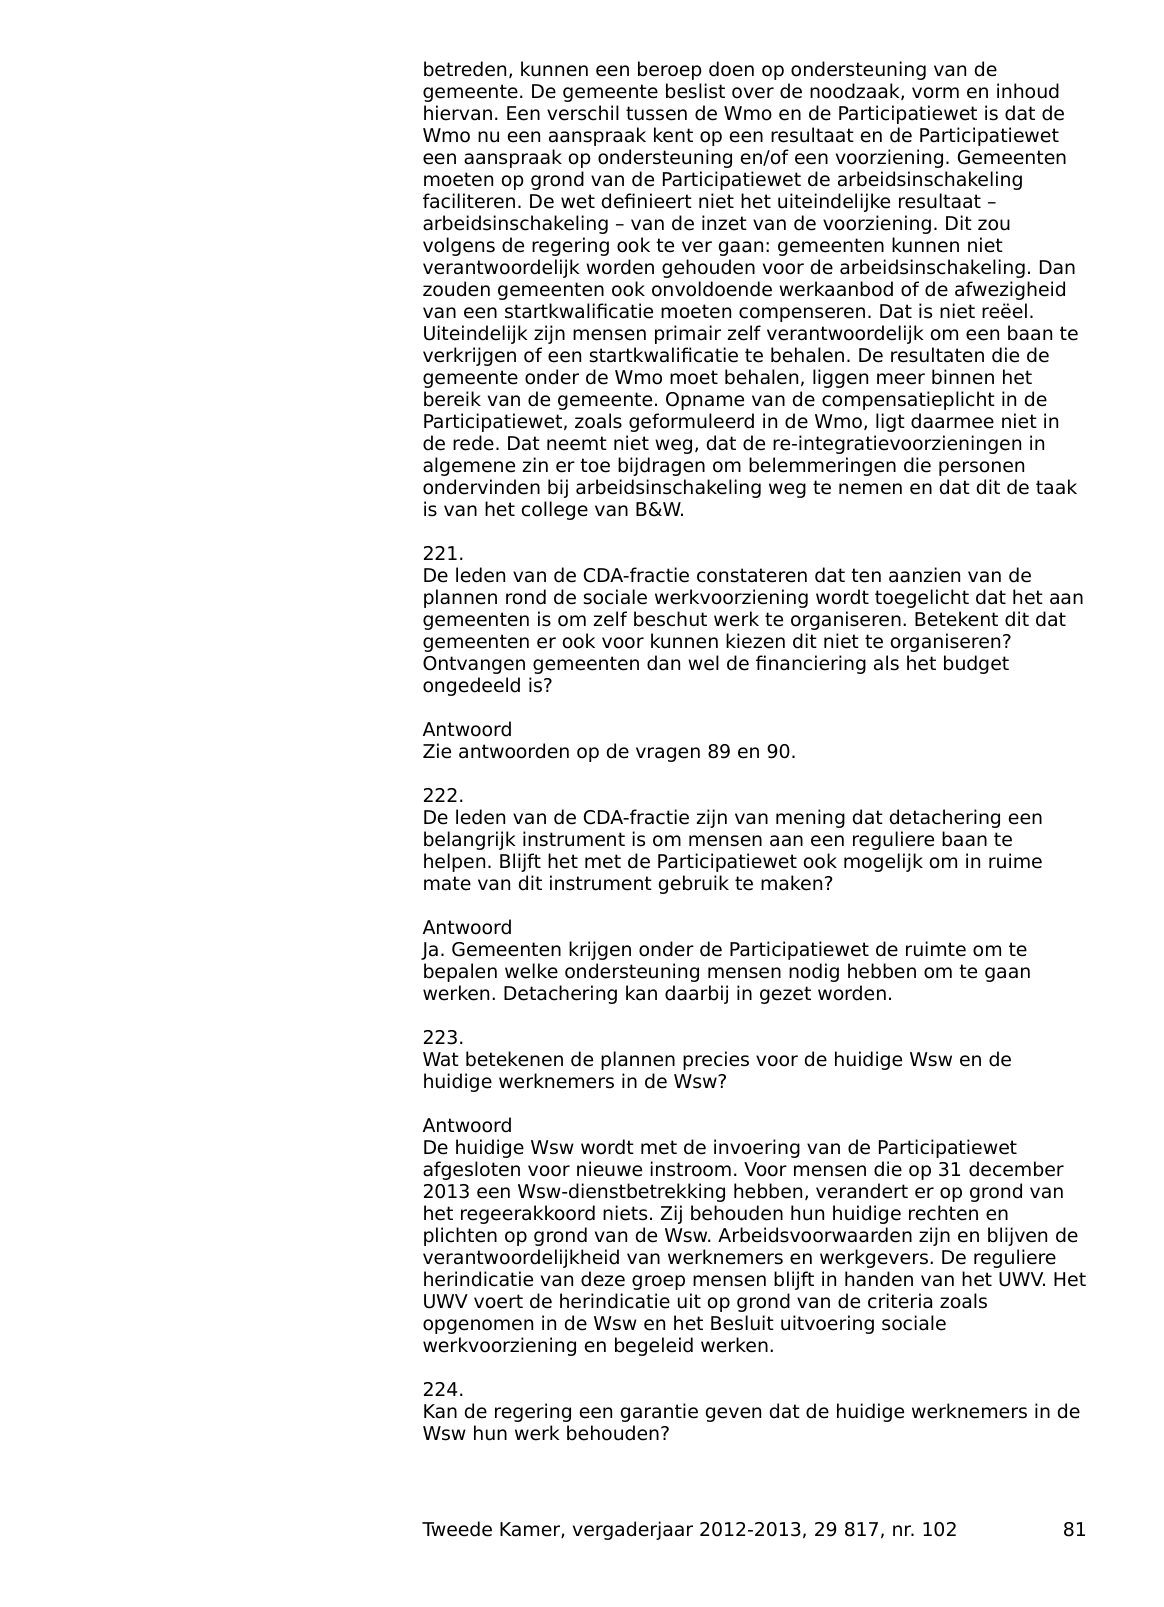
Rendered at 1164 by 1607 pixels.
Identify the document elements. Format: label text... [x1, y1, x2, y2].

text Antwoord [422, 917, 1087, 939]
text 223. [422, 1027, 1087, 1049]
text Kan de regering een garantie geven dat de huidige werknemers in de Wsw hun werk behouden? [422, 1401, 1087, 1445]
text 221. [422, 543, 1087, 565]
text Wat betekenen de plannen precies voor de huidige Wsw en de huidige werknemers in de Wsw? [422, 1049, 1087, 1093]
text Ja. Gemeenten krijgen onder de Participatiewet de ruimte om te bepalen welke ondersteuning mensen nodig hebben om te gaan werken. Detachering kan daarbij in gezet worden. [422, 939, 1087, 1005]
text Zie antwoorden op de vragen 89 en 90. [422, 741, 1087, 763]
text Antwoord [422, 1115, 1087, 1137]
text De leden van de CDA-fractie zijn van mening dat detachering een belangrijk instrument is om mensen aan een reguliere baan te helpen. Blijft het met de Participatiewet ook mogelijk om in ruime mate van dit instrument gebruik te maken? [422, 807, 1087, 895]
text 222. [422, 785, 1087, 807]
text De huidige Wsw wordt met de invoering van de Participatiewet afgesloten voor nieuwe instroom. Voor mensen die op 31 december 2013 een Wsw-dienstbetrekking hebben, verandert er op grond van het regeerakkoord niets. Zij behouden hun huidige rechten en plichten op grond van de Wsw. Arbeidsvoorwaarden zijn en blijven de verantwoordelijkheid van werknemers en werkgevers. De reguliere herindicatie van deze groep mensen blijft in handen van het UWV. Het UWV voert de herindicatie uit op grond van de criteria zoals opgenomen in de Wsw en het Besluit uitvoering sociale werkvoorziening en begeleid werken. [422, 1137, 1087, 1357]
text De leden van de CDA-fractie constateren dat ten aanzien van de plannen rond de sociale werkvoorziening wordt toegelicht dat het aan gemeenten is om zelf beschut werk te organiseren. Betekent dit dat gemeenten er ook voor kunnen kiezen dit niet te organiseren? Ontvangen gemeenten dan wel de financiering als het budget ongedeeld is? [422, 565, 1087, 697]
text betreden, kunnen een beroep doen op ondersteuning van de gemeente. De gemeente beslist over de noodzaak, vorm en inhoud hiervan. Een verschil tussen de Wmo en de Participatiewet is dat de Wmo nu een aanspraak kent op een resultaat en de Participatiewet een aanspraak op ondersteuning en/of een voorziening. Gemeenten moeten op grond van de Participatiewet de arbeidsinschakeling faciliteren. De wet definieert niet het uiteindelijke resultaat – arbeidsinschakeling – van de inzet van de voorziening. Dit zou volgens de regering ook te ver gaan: gemeenten kunnen niet verantwoordelijk worden gehouden voor de arbeidsinschakeling. Dan zouden gemeenten ook onvoldoende werkaanbod of de afwezigheid van een startkwalificatie moeten compenseren. Dat is niet reëel. Uiteindelijk zijn mensen primair zelf verantwoordelijk om een baan te verkrijgen of een startkwalificatie te behalen. De resultaten die de gemeente onder de Wmo moet behalen, liggen meer binnen het bereik van de gemeente. Opname van de compensatieplicht in de Participatiewet, zoals geformuleerd in de Wmo, ligt daarmee niet in de rede. Dat neemt niet weg, dat de re-integratievoorzieningen in algemene zin er toe bijdragen om belemmeringen die personen ondervinden bij arbeidsinschakeling weg te nemen en dat dit de taak is van het college van B&W. [422, 59, 1087, 521]
text Antwoord [422, 719, 1087, 741]
text 224. [422, 1379, 1087, 1401]
